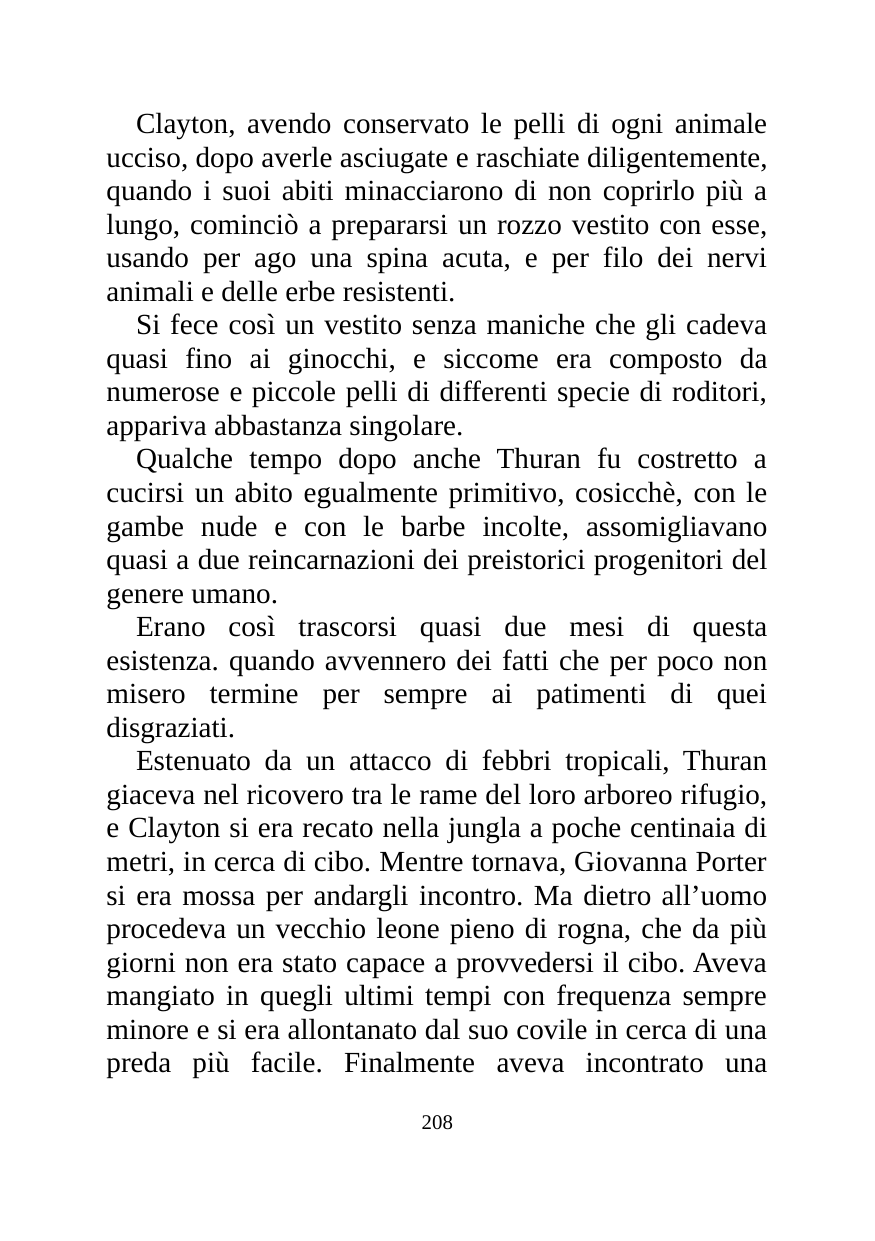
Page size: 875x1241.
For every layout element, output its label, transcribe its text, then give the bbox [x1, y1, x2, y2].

text Qualche tempo dopo anche Thuran fu costretto a cucirsi un abito egualmente primitivo, cosicchè, con le gambe nude e con le barbe incolte, assomigliavano quasi a due reincarnazioni dei preistorici progenitori del genere umano. [106, 442, 768, 609]
text Erano così trascorsi quasi due mesi di questa esistenza. quando avvennero dei fatti che per poco non misero termine per sempre ai patimenti di quei disgraziati. [106, 609, 768, 743]
text Estenuato da un attacco di febbri tropicali, Thuran giaceva nel ricovero tra le rame del loro arboreo rifugio, e Clayton si era recato nella jungla a poche centinaia di metri, in cerca di cibo. Mentre tornava, Giovanna Porter si era mossa per andargli incontro. Ma dietro all’uomo procedeva un vecchio leone pieno di rogna, che da più giorni non era stato capace a provvedersi il cibo. Aveva mangiato in quegli ultimi tempi con frequenza sempre minore e si era allontanato dal suo covile in cerca di una preda più facile. Finalmente aveva incontrato una [106, 743, 768, 1079]
text Clayton, avendo conservato le pelli di ogni animale ucciso, dopo averle asciugate e raschiate diligentemente, quando i suoi abiti minacciarono di non coprirlo più a lungo, cominciò a prepararsi un rozzo vestito con esse, usando per ago una spina acuta, e per filo dei nervi animali e delle erbe resistenti. [106, 106, 768, 307]
text Si fece così un vestito senza maniche che gli cadeva quasi fino ai ginocchi, e siccome era composto da numerose e piccole pelli di differenti specie di roditori, appariva abbastanza singolare. [106, 307, 768, 442]
